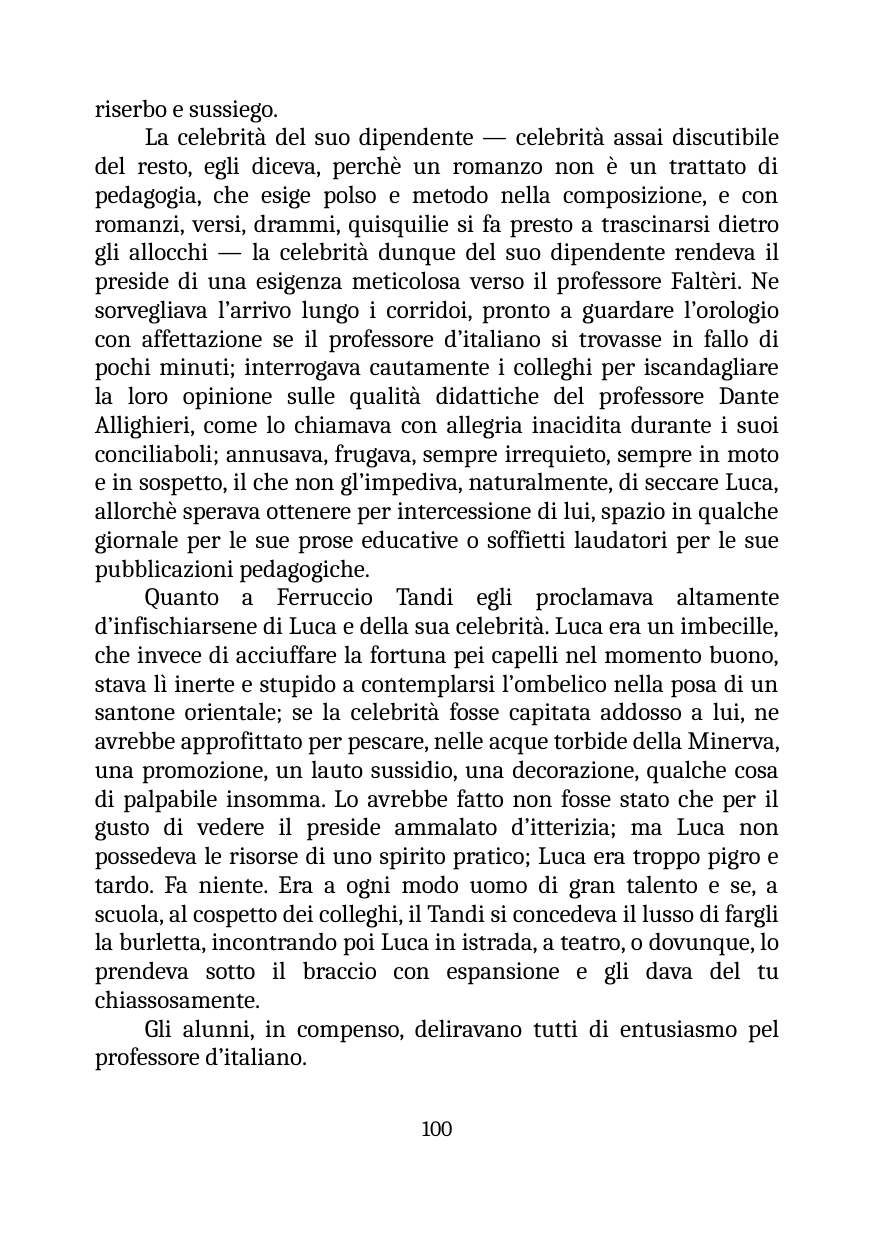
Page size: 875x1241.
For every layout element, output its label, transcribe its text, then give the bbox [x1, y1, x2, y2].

text riserbo e sussiego. [94, 94, 779, 123]
text Quanto a Ferruccio Tandi egli proclamava altamente d’infischiarsene di Luca e della sua celebrità. Luca era un imbecille, che invece di acciuffare la fortuna pei capelli nel momento buono, stava lì inerte e stupido a contemplarsi l’ombelico nella posa di un santone orientale; se la celebrità fosse capitata addosso a lui, ne avrebbe approfittato per pescare, nelle acque torbide della Minerva, una promozione, un lauto sussidio, una decorazione, qualche cosa di palpabile insomma. Lo avrebbe fatto non fosse stato che per il gusto di vedere il preside ammalato d’itterizia; ma Luca non possedeva le risorse di uno spirito pratico; Luca era troppo pigro e tardo. Fa niente. Era a ogni modo uomo di gran talento e se, a scuola, al cospetto dei colleghi, il Tandi si concedeva il lusso di fargli la burletta, incontrando poi Luca in istrada, a teatro, o dovunque, lo prendeva sotto il braccio con espansione e gli dava del tu chiassosamente. [94, 583, 779, 1014]
text La celebrità del suo dipendente — celebrità assai discutibile del resto, egli diceva, perchè un romanzo non è un trattato di pedagogia, che esige polso e metodo nella composizione, e con romanzi, versi, drammi, quisquilie si fa presto a trascinarsi dietro gli allocchi — la celebrità dunque del suo dipendente rendeva il preside di una esigenza meticolosa verso il professore Faltèri. Ne sorvegliava l’arrivo lungo i corridoi, pronto a guardare l’orologio con affettazione se il professore d’italiano si trovasse in fallo di pochi minuti; interrogava cautamente i colleghi per iscandagliare la loro opinione sulle qualità didattiche del professore Dante Allighieri, come lo chiamava con allegria inacidita durante i suoi conciliaboli; annusava, frugava, sempre irrequieto, sempre in moto e in sospetto, il che non gl’impediva, naturalmente, di seccare Luca, allorchè sperava ottenere per intercessione di lui, spazio in qualche giornale per le sue prose educative o soffietti laudatori per le sue pubblicazioni pedagogiche. [94, 123, 779, 583]
text Gli alunni, in compenso, deliravano tutti di entusiasmo pel professore d’italiano. [94, 1014, 779, 1072]
